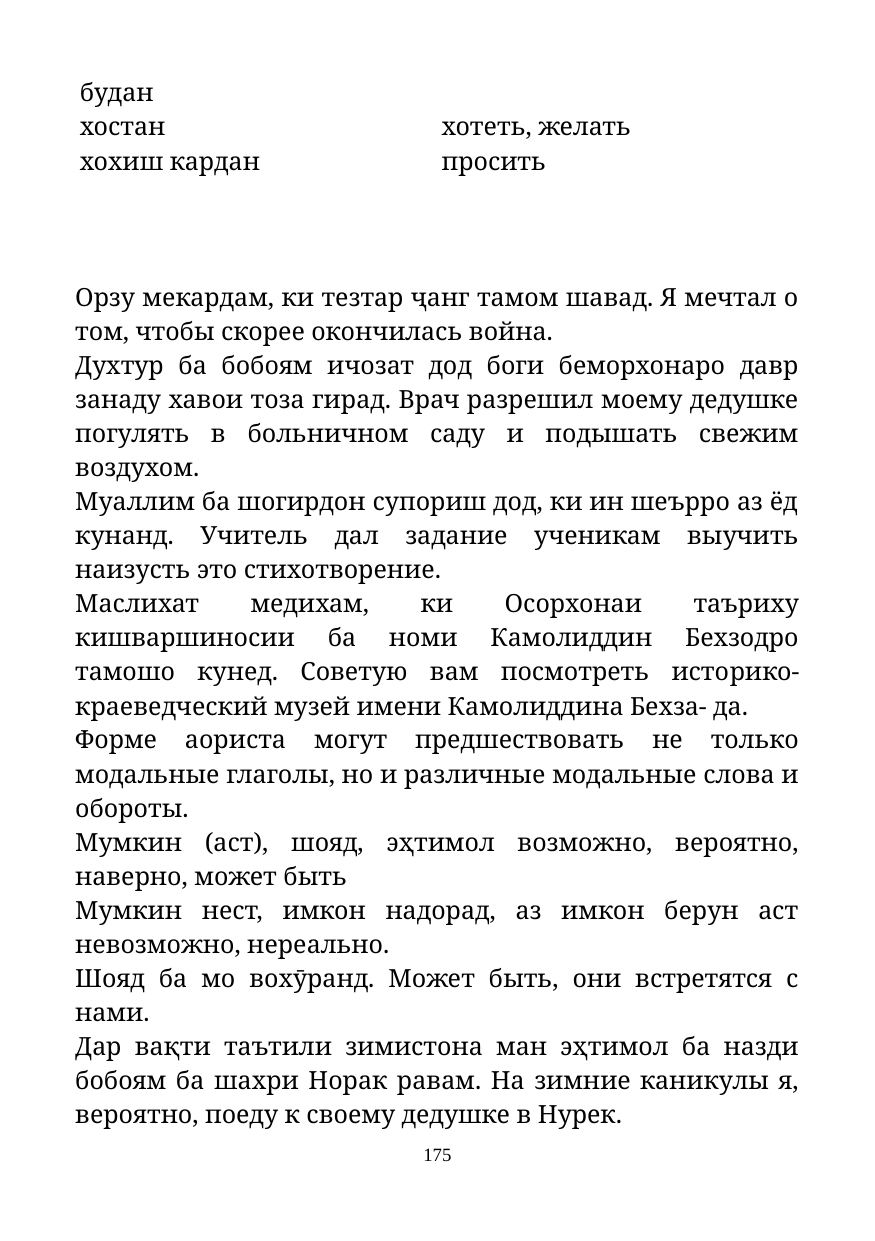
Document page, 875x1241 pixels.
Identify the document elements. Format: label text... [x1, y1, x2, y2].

text Шояд ба мо вохӯранд. Может быть, они встретятся с нами. [75, 961, 799, 1029]
table_cell просить [437, 143, 799, 177]
table_cell будан [75, 75, 437, 109]
table_cell [437, 75, 799, 109]
table_cell хотеть, желать [437, 109, 799, 143]
text Мумкин нест, имкон надорад, аз имкон берун аст невозможно, нере­ально. [75, 892, 799, 961]
table_header [75, 177, 799, 211]
text Форме аориста могут предшествовать не только модальные глаголы, но и различные модальные слова и обороты. [75, 722, 799, 824]
text Маслихат медихам, ки Осорхонаи таъриху кишваршиносии ба номи Камолиддин Бехзодро тамошо кунед. Советую вам посмотреть исто­рико-краеведческий музей имени Камолиддина Бехза- да. [75, 586, 799, 722]
table_cell хохиш кардан [75, 143, 437, 177]
text Муаллим ба шогирдон супориш дод, ки ин шеърро аз ёд кунанд. Учитель дал задание ученикам выучить наизусть это стихотворение. [75, 484, 799, 586]
text Духтур ба бобоям ичозат дод боги беморхонаро давр занаду хавои тоза гирад. Врач разрешил моему дедушке погулять в больничном саду и подышать свежим воздухом. [75, 347, 799, 484]
table_cell хостан [75, 109, 437, 143]
text Орзу мекардам, ки тезтар ҷанг тамом шавад. Я мечтал о том, чтобы скорее окончилась война. [75, 279, 799, 347]
text Мумкин (аст), шояд, эҳтимол возможно, вероятно, наверно, может быть [75, 824, 799, 892]
text Дар вақти таътили зимистона ман эҳтимол ба назди бобоям ба ша­хри Норак равам. На зимние каникулы я, вероятно, поеду к своему дедушке в Нурек. [75, 1029, 799, 1131]
